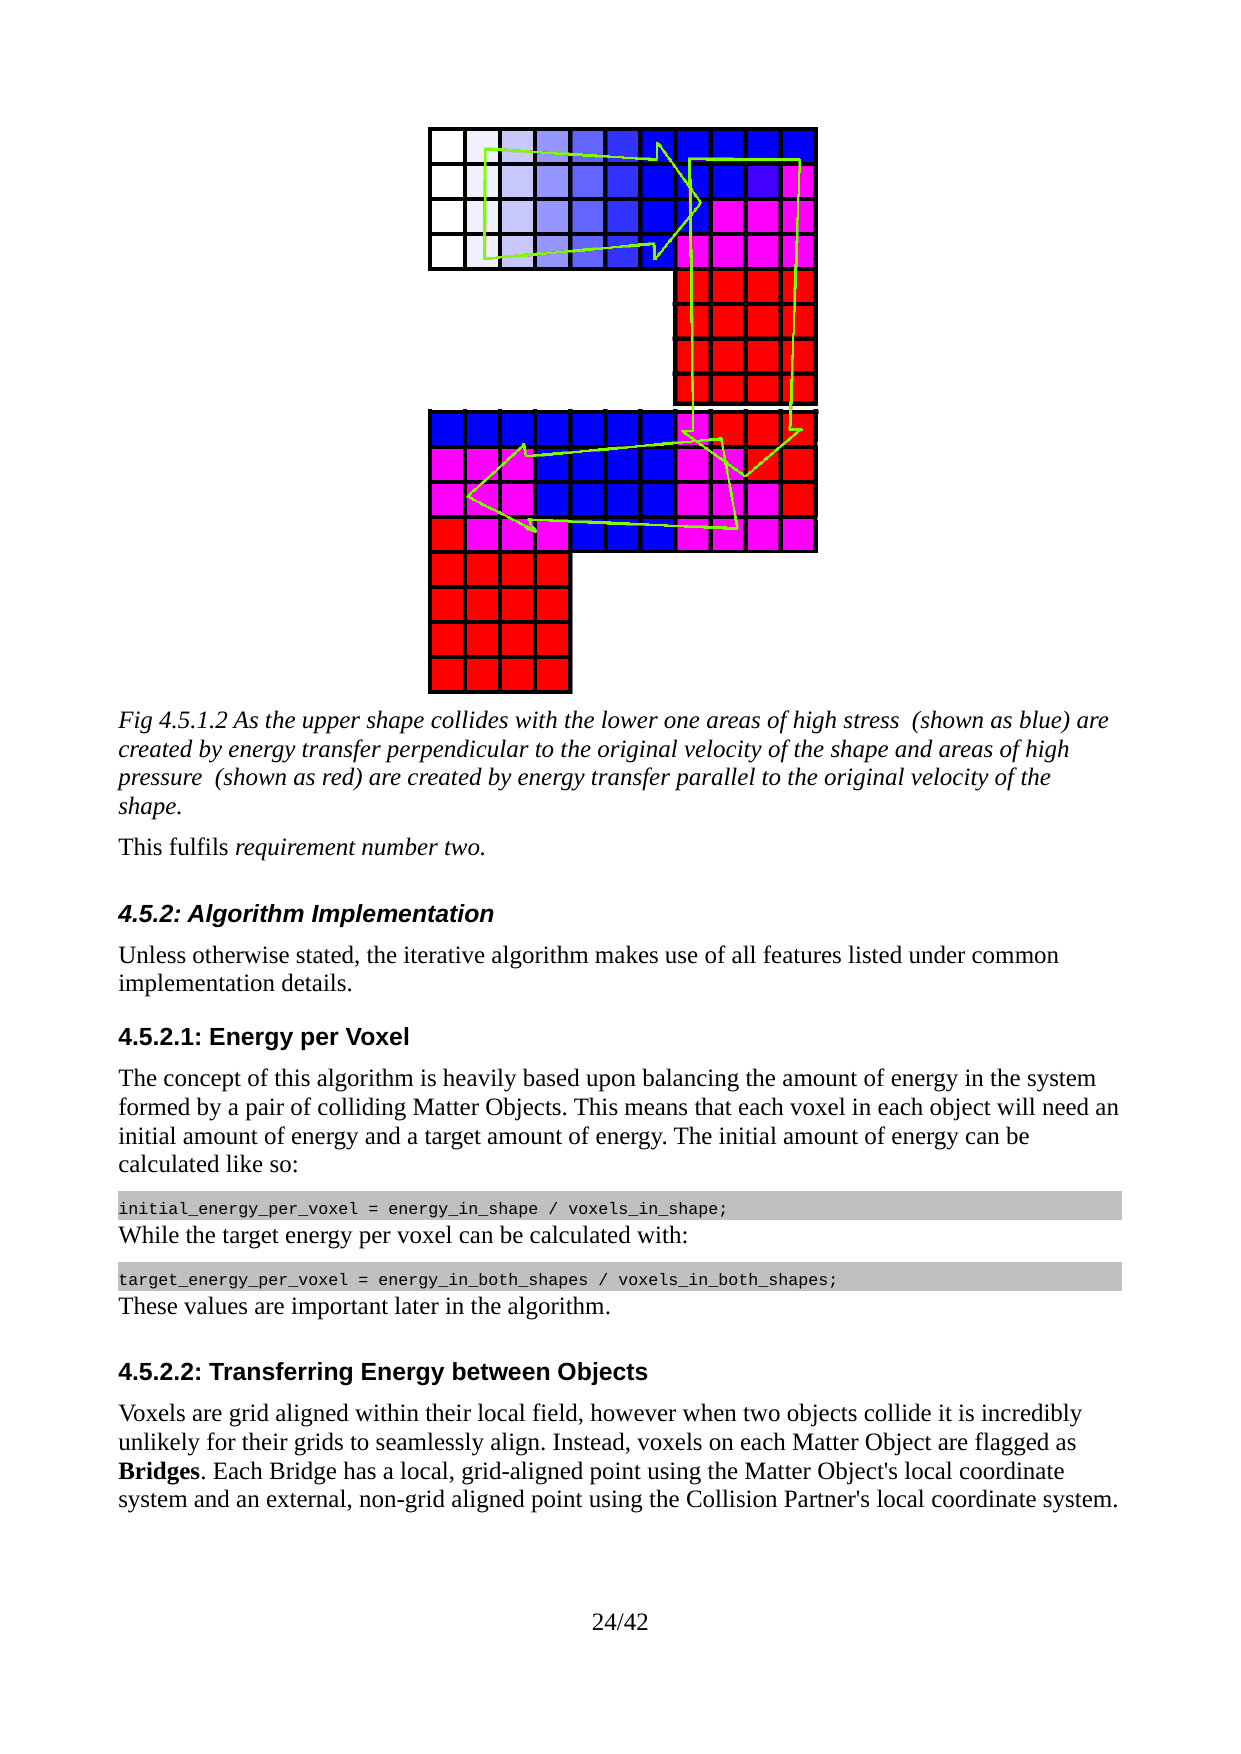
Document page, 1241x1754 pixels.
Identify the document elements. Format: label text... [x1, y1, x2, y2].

subtitle 4.5.2.2: Transferring Energy between Objects [118, 1357, 1122, 1386]
text Unless otherwise stated, the iterative algorithm makes use of all features listed under common implementation details. [118, 940, 1122, 997]
subtitle 4.5.2.1: Energy per Voxel [118, 1022, 1122, 1051]
text target_energy_per_voxel = energy_in_both_shapes / voxels_in_both_shapes; [118, 1262, 1122, 1291]
text These values are important later in the algorithm. [118, 1291, 1122, 1320]
picture [411, 118, 829, 705]
text This fulfils requirement number two. [118, 832, 1122, 861]
subtitle 4.5.2: Algorithm Implementation [118, 899, 1122, 927]
text Fig 4.5.1.2 As the upper shape collides with the lower one areas of high stress (shown as blue) are created by energy transfer perpendicular to the original velocity of the shape and areas of high pressure (shown as red) are created by energy transfer parallel to the original velocity of the shape. [118, 705, 1122, 820]
text While the target energy per voxel can be calculated with: [118, 1220, 1122, 1249]
text initial_energy_per_voxel = energy_in_shape / voxels_in_shape; [118, 1191, 1122, 1220]
text Voxels are grid aligned within their local field, however when two objects collide it is incredibly unlikely for their grids to seamlessly align. Instead, voxels on each Matter Object are flagged as Bridges. Each Bridge has a local, grid-aligned point using the Matter Object's local coordinate system and an external, non-grid aligned point using the Collision Partner's local coordinate system. [118, 1398, 1122, 1513]
text The concept of this algorithm is heavily based upon balancing the amount of energy in the system formed by a pair of colliding Matter Objects. This means that each voxel in each object will need an initial amount of energy and a target amount of energy. The initial amount of energy can be calculated like so: [118, 1063, 1122, 1178]
